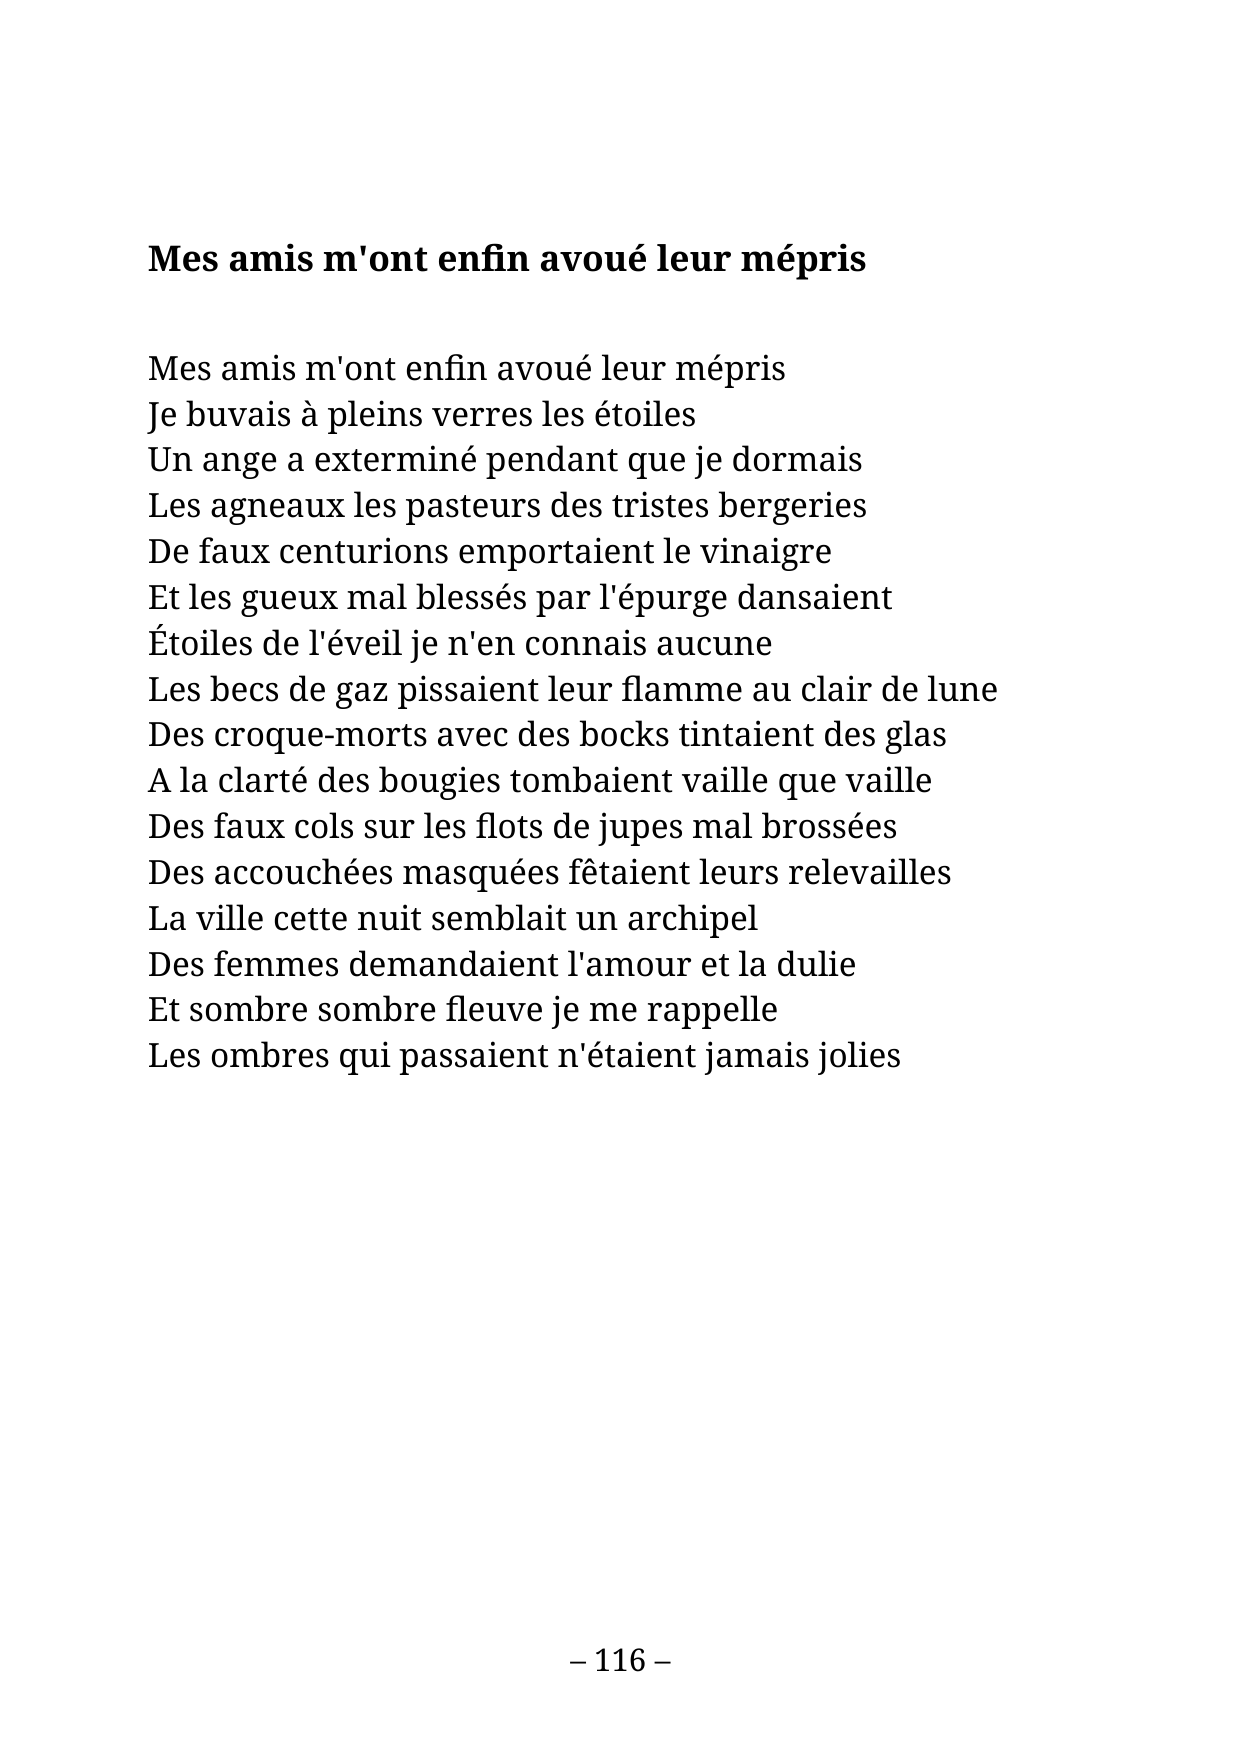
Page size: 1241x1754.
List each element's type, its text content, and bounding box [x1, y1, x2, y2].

text Mes amis m'ont enfin avoué leur mépris Je buvais à pleins verres les étoiles Un ange a exterminé pendant que je dormais Les agneaux les pasteurs des tristes bergeries De faux centurions emportaient le vinaigre Et les gueux mal blessés par l'épurge dansaient Étoiles de l'éveil je n'en connais aucune Les becs de gaz pissaient leur flamme au clair de lune Des croque-morts avec des bocks tintaient des glas A la clarté des bougies tombaient vaille que vaille Des faux cols sur les flots de jupes mal brossées Des accouchées masquées fêtaient leurs relevailles La ville cette nuit semblait un archipel Des femmes demandaient l'amour et la dulie Et sombre sombre fleuve je me rappelle Les ombres qui passaient n'étaient jamais jolies [148, 343, 1092, 1077]
subtitle Mes amis m'ont enfin avoué leur mépris [148, 235, 1092, 281]
